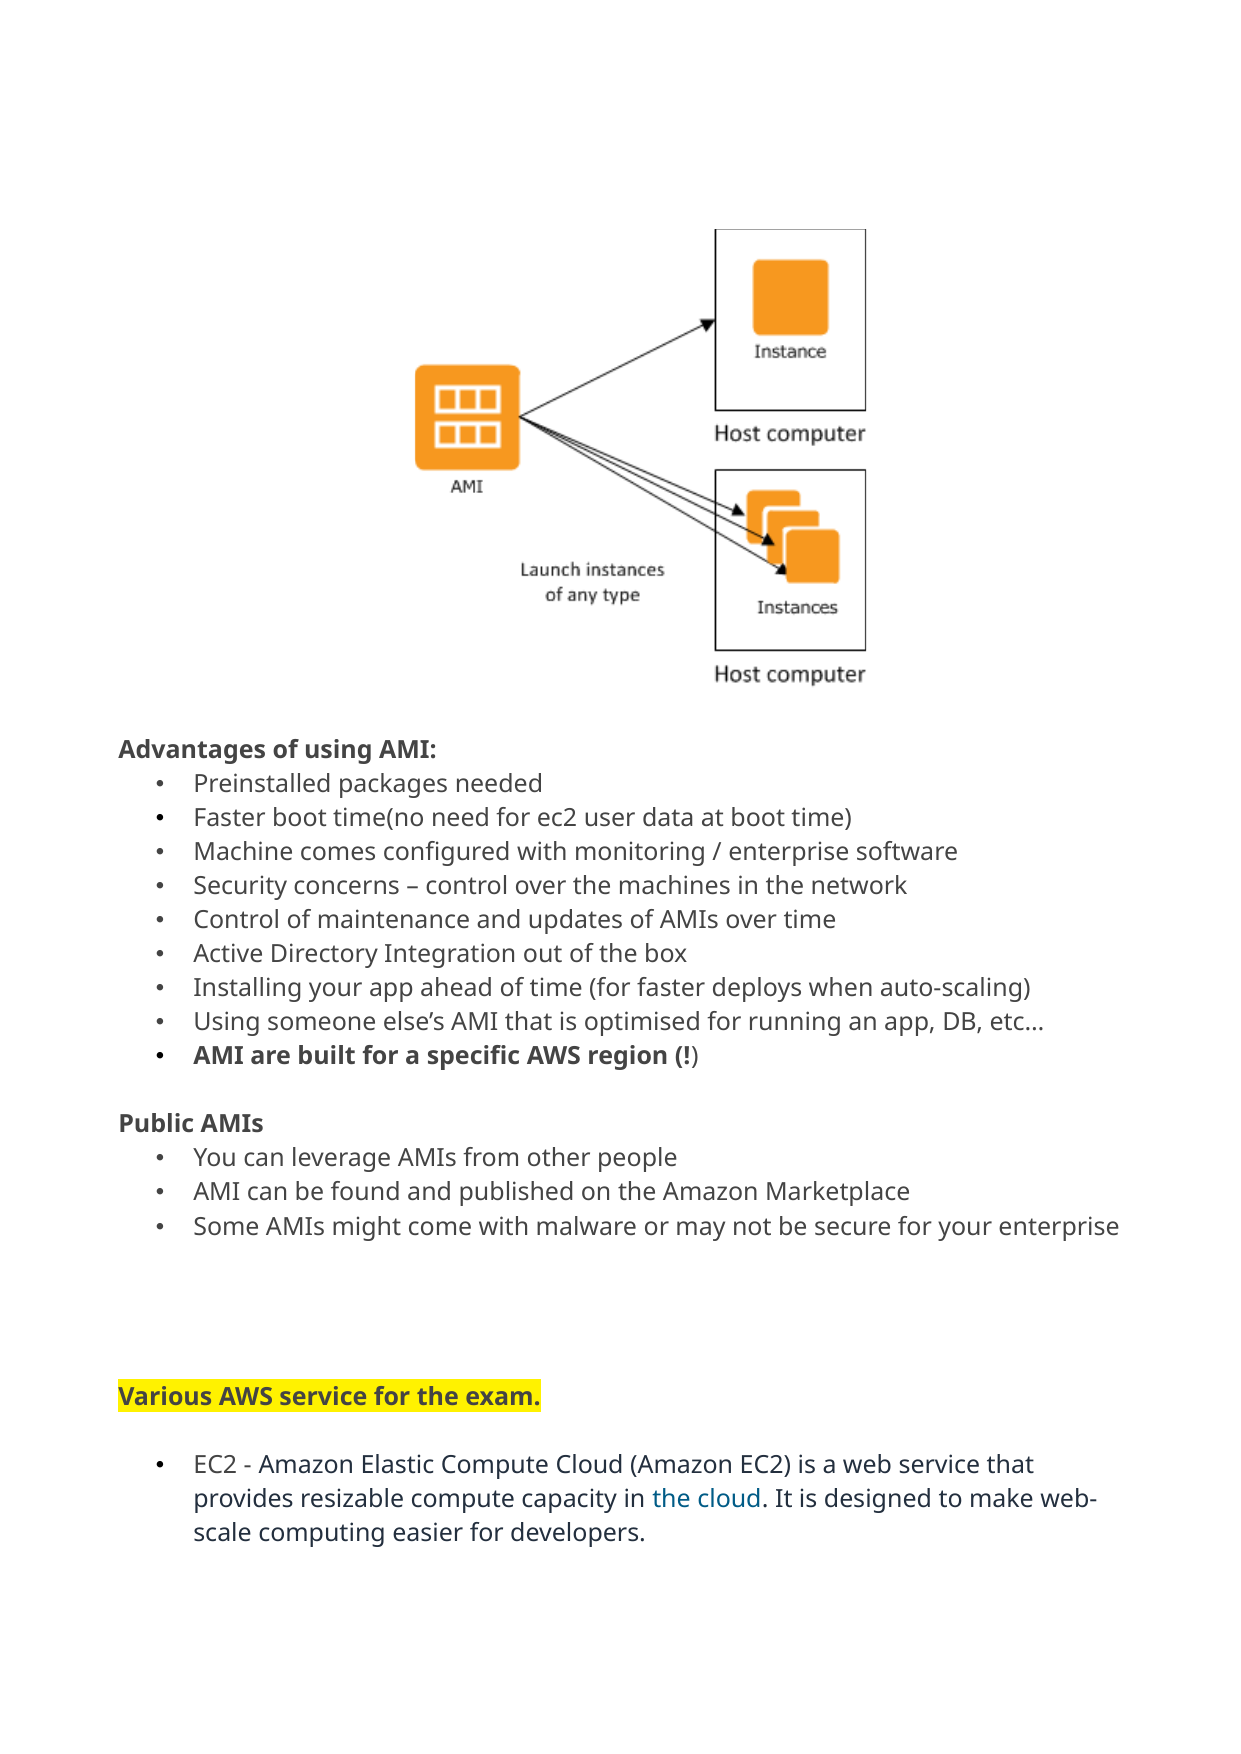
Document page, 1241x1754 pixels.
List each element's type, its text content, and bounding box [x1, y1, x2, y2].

text Various AWS service for the exam. [118, 1378, 1122, 1412]
list AMI can be found and published on the Amazon Marketplace [156, 1174, 1122, 1208]
list AMI are built for a specific AWS region (!) [156, 1038, 1122, 1072]
list Installing your app ahead of time (for faster deploys when auto-scaling) [156, 970, 1122, 1004]
text Advantages of using AMI: [118, 731, 1122, 765]
picture [414, 229, 867, 689]
list Security concerns – control over the machines in the network [156, 867, 1122, 902]
list Faster boot time(no need for ec2 user data at boot time) [156, 799, 1122, 833]
list You can leverage AMIs from other people [156, 1140, 1122, 1174]
list Active Directory Integration out of the box [156, 936, 1122, 970]
text Public AMIs [118, 1106, 1122, 1140]
list Control of maintenance and updates of AMIs over time [156, 902, 1122, 936]
list Using someone else’s AMI that is optimised for running an app, DB, etc… [156, 1004, 1122, 1038]
list Machine comes configured with monitoring / enterprise software [156, 833, 1122, 867]
list Preinstalled packages needed [156, 765, 1122, 799]
list Some AMIs might come with malware or may not be secure for your enterprise [156, 1208, 1122, 1242]
list EC2 - Amazon Elastic Compute Cloud (Amazon EC2) is a web service that provides resizable compute capacity in the cloud. It is designed to make web-scale computing easier for developers. [156, 1447, 1122, 1549]
